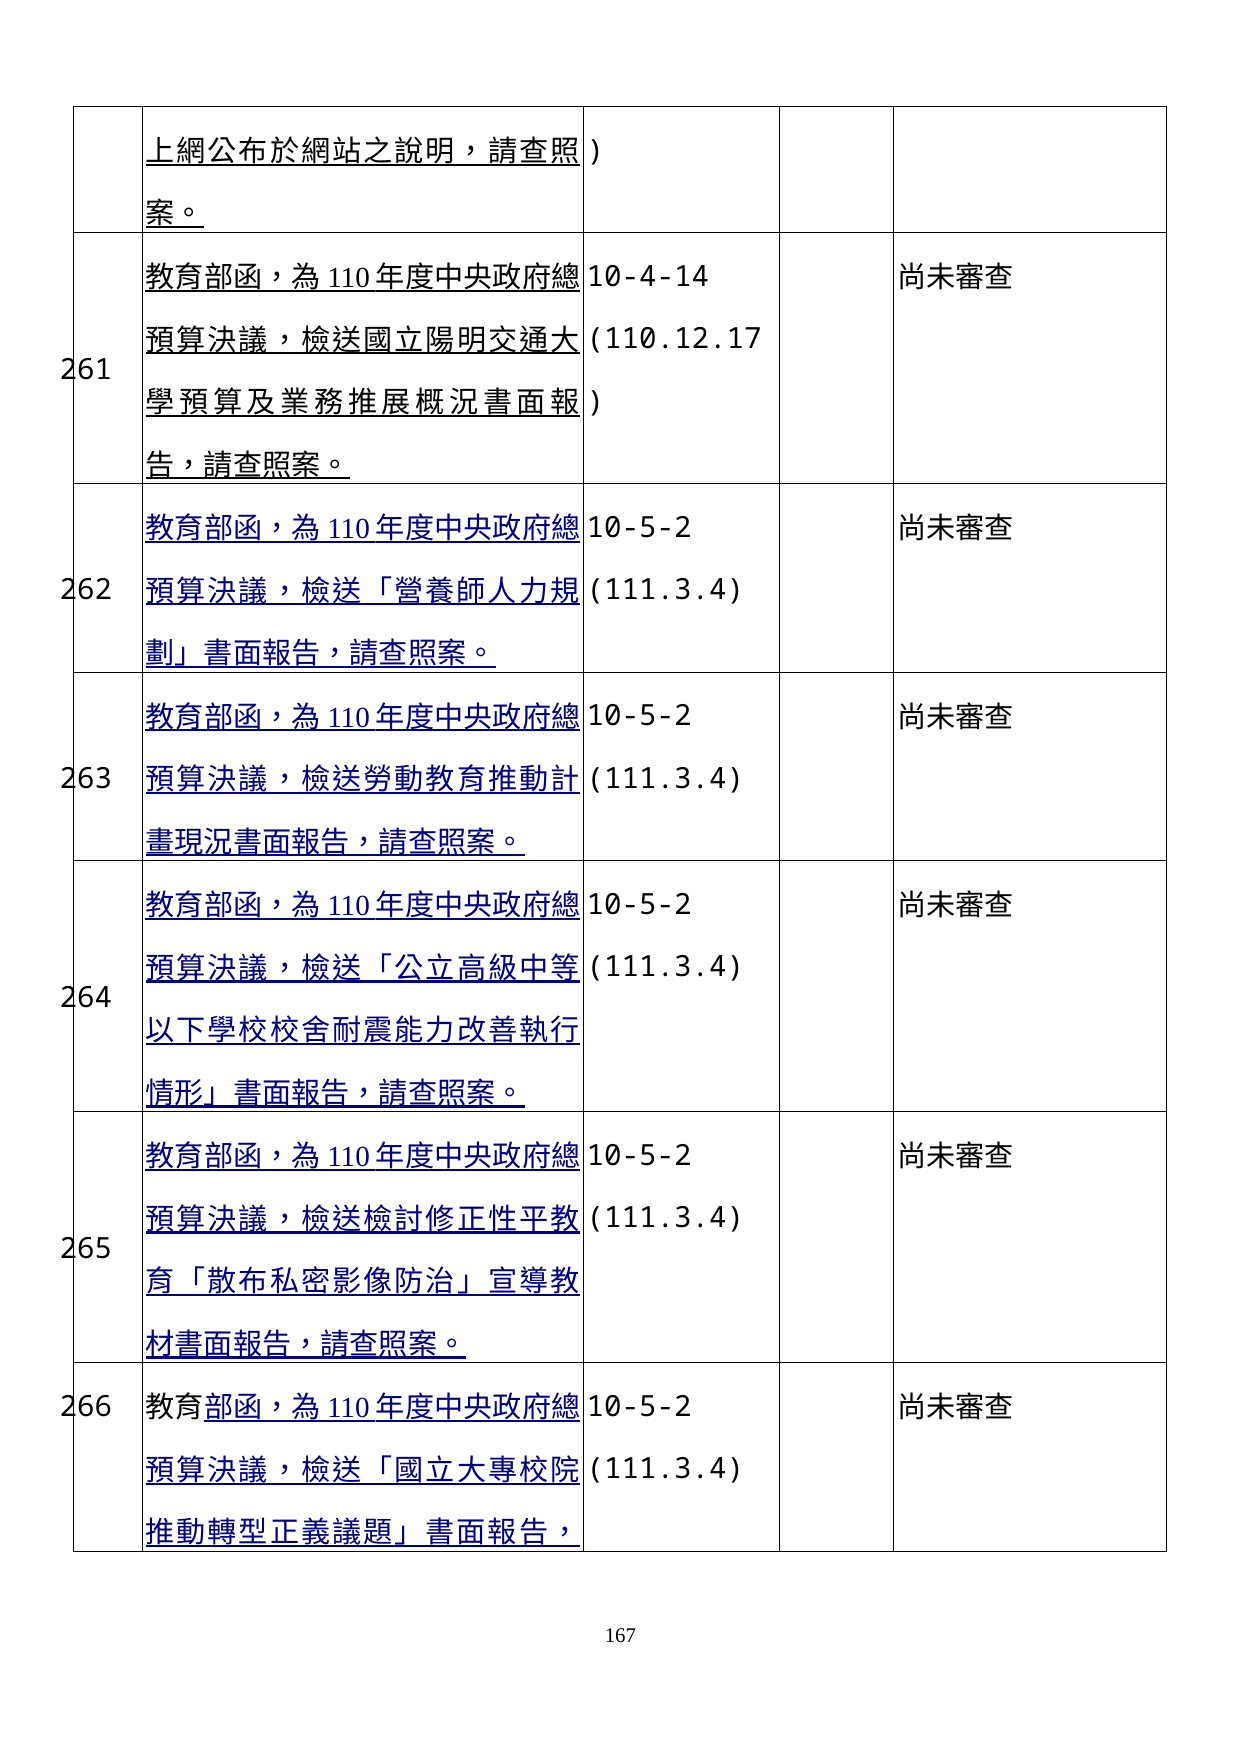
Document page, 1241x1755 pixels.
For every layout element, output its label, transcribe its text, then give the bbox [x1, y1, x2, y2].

table_cell 教育部函，為110年度中央政府總預算決議，檢送「營養師人力規劃」書面報告，請查照案。 [143, 484, 583, 672]
table_cell [74, 673, 142, 860]
table_cell [74, 1363, 142, 1551]
table_cell 尚未審查 [894, 1363, 1166, 1551]
table_cell [780, 1363, 893, 1551]
table_cell [780, 484, 893, 672]
table_cell 10-5-2 (111.3.4) [584, 1112, 779, 1362]
table_cell 教育部函，為110年度中央政府總預算決議，檢送勞動教育推動計畫現況書面報告，請查照案。 [143, 673, 583, 860]
table_cell [894, 107, 1166, 232]
table_cell [74, 1112, 142, 1362]
table_cell [74, 484, 142, 672]
table_cell 10-5-2 (111.3.4) [584, 673, 779, 860]
table_cell 10-5-2 (111.3.4) [584, 861, 779, 1111]
table_cell 尚未審查 [894, 233, 1166, 483]
table_cell [780, 107, 893, 232]
table_cell 尚未審查 [894, 861, 1166, 1111]
table_cell 尚未審查 [894, 1112, 1166, 1362]
table_cell 10-5-2 (111.3.4) [584, 1363, 779, 1551]
table_cell 10-4-14 (110.12.17) [584, 233, 779, 483]
table_cell 教育部函，為110年度中央政府總預算決議，檢送「國立大專校院推動轉型正義議題」書面報告， [143, 1363, 583, 1551]
table_cell 10-5-2 (111.3.4) [584, 484, 779, 672]
table_cell 教育部函，為110年度中央政府總預算決議，檢送檢討修正性平教育「散布私密影像防治」宣導教材書面報告，請查照案。 [143, 1112, 583, 1362]
table_cell [780, 1112, 893, 1362]
table_cell [74, 233, 142, 483]
table_cell 尚未審查 [894, 484, 1166, 672]
table_cell [780, 233, 893, 483]
table_cell 上網公布於網站之說明，請查照案。 [143, 107, 583, 232]
table_cell 尚未審查 [894, 673, 1166, 860]
table_cell [780, 673, 893, 860]
table_cell 教育部函，為110年度中央政府總預算決議，檢送「公立高級中等以下學校校舍耐震能力改善執行情形」書面報告，請查照案。 [143, 861, 583, 1111]
table_cell [74, 107, 142, 232]
table_cell 教育部函，為110年度中央政府總預算決議，檢送國立陽明交通大學預算及業務推展概況書面報告，請查照案。 [143, 233, 583, 483]
table_cell [74, 861, 142, 1111]
table_cell [780, 861, 893, 1111]
table_cell ) [584, 107, 779, 232]
